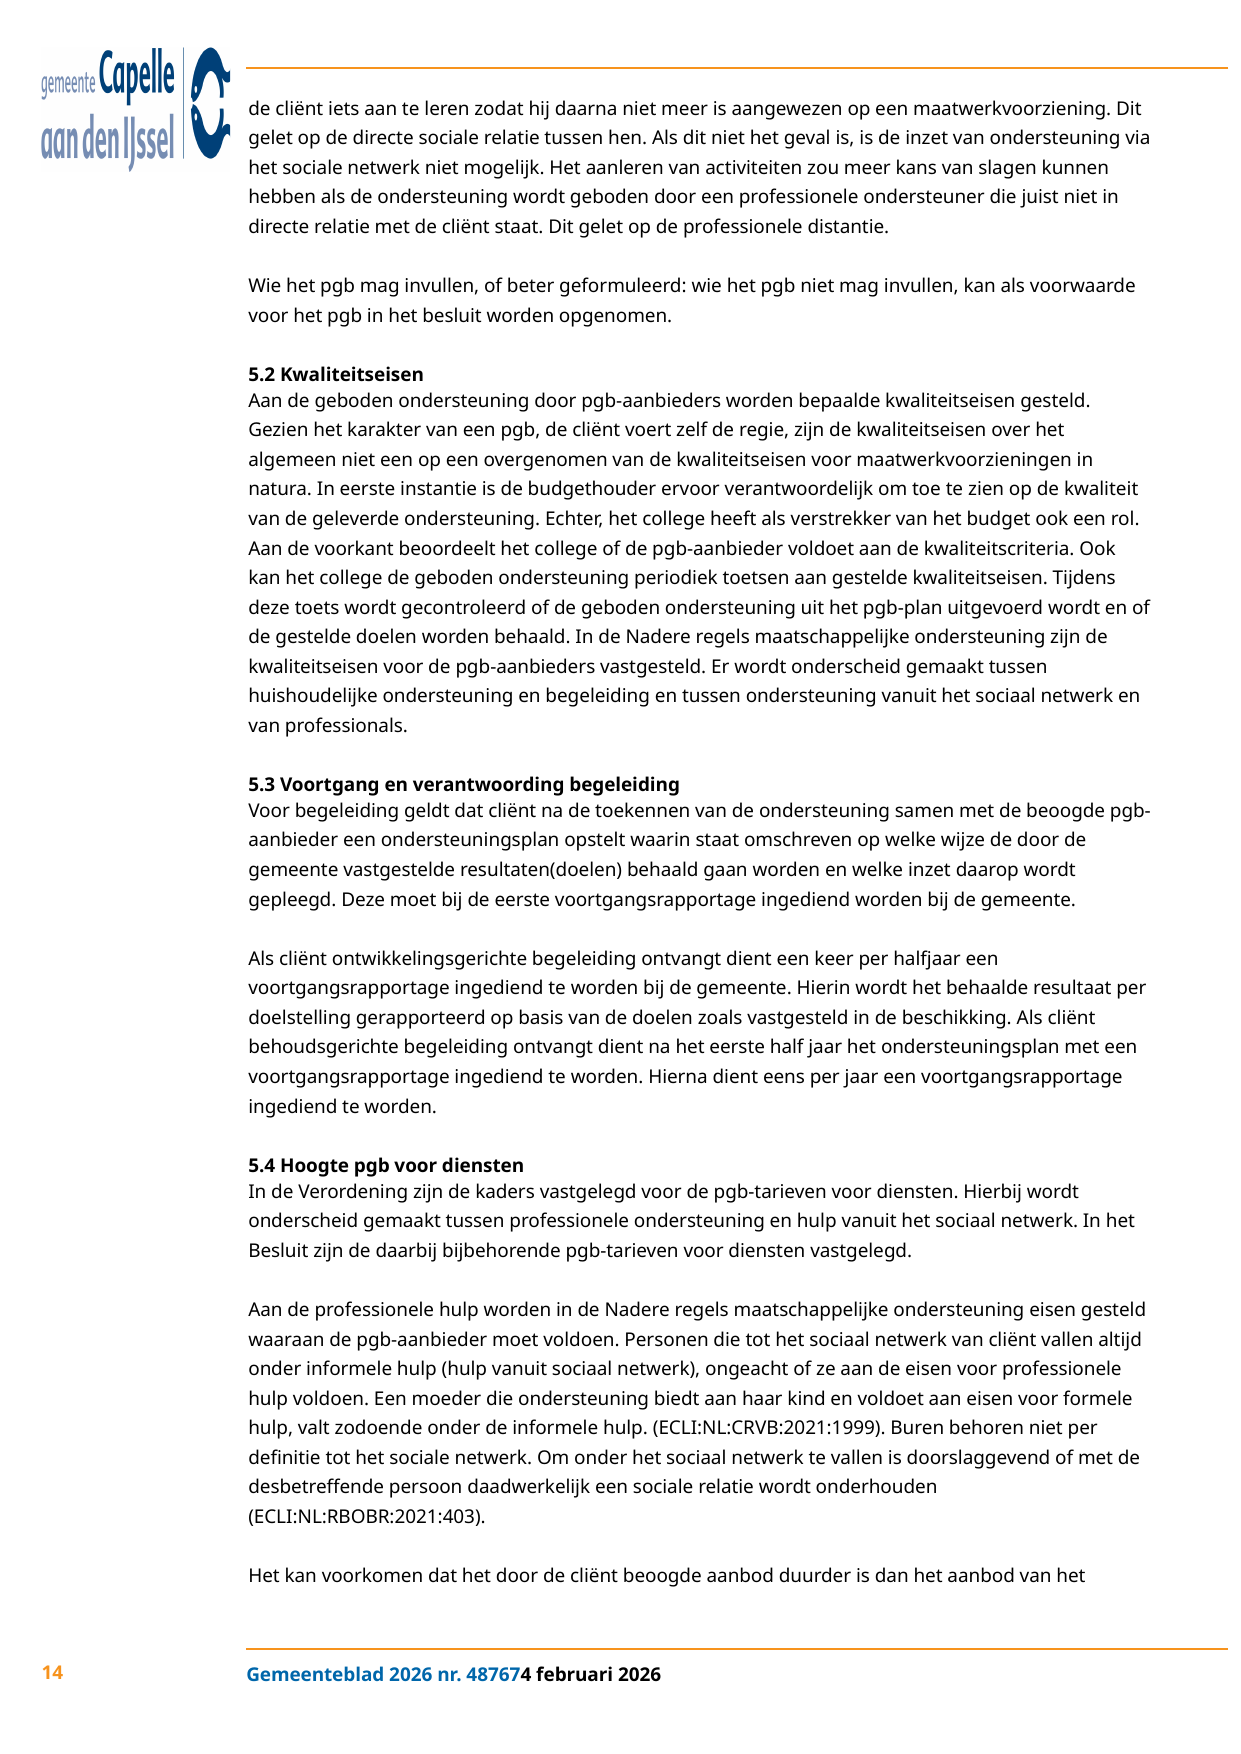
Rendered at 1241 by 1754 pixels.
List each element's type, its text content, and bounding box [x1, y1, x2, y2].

text Aan de geboden ondersteuning door pgb-aanbieders worden bepaalde kwaliteitseisen gesteld. Gezien het karakter van een pgb, de cliënt voert zelf de regie, zijn de kwaliteitseisen over het algemeen niet een op een overgenomen van de kwaliteitseisen voor maatwerkvoorzieningen in natura. In eerste instantie is de budgethouder ervoor verantwoordelijk om toe te zien op de kwaliteit van de geleverde ondersteuning. Echter, het college heeft als verstrekker van het budget ook een rol. Aan de voorkant beoordeelt het college of de pgb-aanbieder voldoet aan de kwaliteitscriteria. Ook kan het college de geboden ondersteuning periodiek toetsen aan gestelde kwaliteitseisen. Tijdens deze toets wordt gecontroleerd of de geboden ondersteuning uit het pgb-plan uitgevoerd wordt en of de gestelde doelen worden behaald. In de Nadere regels maatschappelijke ondersteuning zijn de kwaliteitseisen voor de pgb-aanbieders vastgesteld. Er wordt onderscheid gemaakt tussen huishoudelijke ondersteuning en begeleiding en tussen ondersteuning vanuit het sociaal netwerk en van professionals. [248, 387, 1152, 738]
text Wie het pgb mag invullen, of beter geformuleerd: wie het pgb niet mag invullen, kan als voorwaarde voor het pgb in het besluit worden opgenomen. [248, 272, 1152, 328]
text Aan de professionele hulp worden in de Nadere regels maatschappelijke ondersteuning eisen gesteld waaraan de pgb-aanbieder moet voldoen. Personen die tot het sociaal netwerk van cliënt vallen altijd onder informele hulp (hulp vanuit sociaal netwerk), ongeacht of ze aan de eisen voor professionele hulp voldoen. Een moeder die ondersteuning biedt aan haar kind en voldoet aan eisen voor formele hulp, valt zodoende onder de informele hulp. (ECLI:NL:CRVB:2021:1999). Buren behoren niet per definitie tot het sociale netwerk. Om onder het sociaal netwerk te vallen is doorslaggevend of met de desbetreffende persoon daadwerkelijk een sociale relatie wordt onderhouden (ECLI:NL:RBOBR:2021:403). [248, 1296, 1152, 1529]
text 5.3 Voortgang en verantwoording begeleiding [248, 771, 1152, 797]
text In de Verordening zijn de kaders vastgelegd voor de pgb-tarieven voor diensten. Hierbij wordt onderscheid gemaakt tussen professionele ondersteuning en hulp vanuit het sociaal netwerk. In het Besluit zijn de daarbij bijbehorende pgb-tarieven voor diensten vastgelegd. [248, 1178, 1152, 1263]
text Als cliënt ontwikkelingsgerichte begeleiding ontvangt dient een keer per halfjaar een voortgangsrapportage ingediend te worden bij de gemeente. Hierin wordt het behaalde resultaat per doelstelling gerapporteerd op basis van de doelen zoals vastgesteld in de beschikking. Als cliënt behoudsgerichte begeleiding ontvangt dient na het eerste half jaar het ondersteuningsplan met een voortgangsrapportage ingediend te worden. Hierna dient eens per jaar een voortgangsrapportage ingediend te worden. [248, 945, 1152, 1119]
text Het kan voorkomen dat het door de cliënt beoogde aanbod duurder is dan het aanbod van het [248, 1562, 1152, 1588]
text 5.4 Hoogte pgb voor diensten [248, 1152, 1152, 1178]
text de cliënt iets aan te leren zodat hij daarna niet meer is aangewezen op een maatwerkvoorziening. Dit gelet op de directe sociale relatie tussen hen. Als dit niet het geval is, is de inzet van ondersteuning via het sociale netwerk niet mogelijk. Het aanleren van activiteiten zou meer kans van slagen kunnen hebben als de ondersteuning wordt geboden door een professionele ondersteuner die juist niet in directe relatie met de cliënt staat. Dit gelet op de professionele distantie. [248, 95, 1152, 239]
text Voor begeleiding geldt dat cliënt na de toekennen van de ondersteuning samen met de beoogde pgb-aanbieder een ondersteuningsplan opstelt waarin staat omschreven op welke wijze de door de gemeente vastgestelde resultaten(doelen) behaald gaan worden en welke inzet daarop wordt gepleegd. Deze moet bij de eerste voortgangsrapportage ingediend worden bij de gemeente. [248, 797, 1152, 912]
picture [41, 47, 231, 172]
text 5.2 Kwaliteitseisen [248, 361, 1152, 387]
